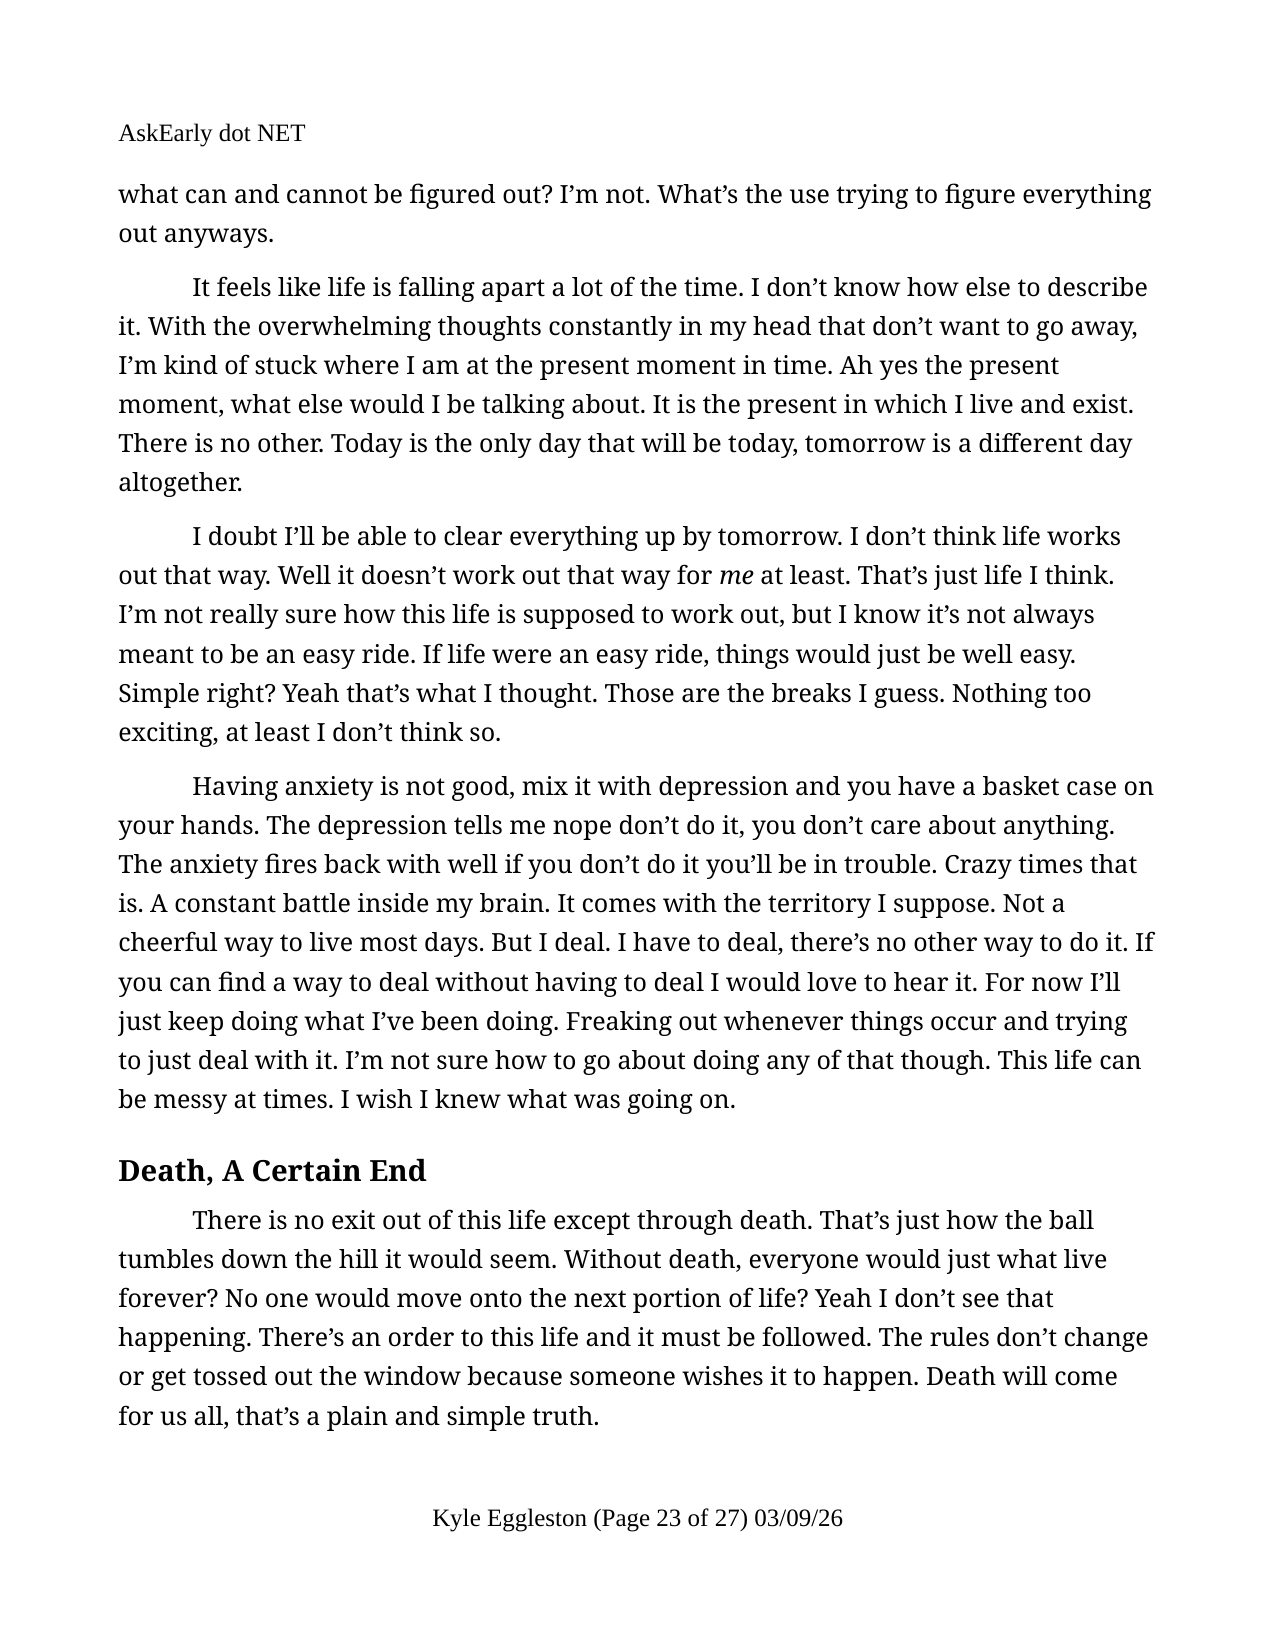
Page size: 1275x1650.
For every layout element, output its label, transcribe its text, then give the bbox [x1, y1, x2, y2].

text I doubt I’ll be able to clear everything up by tomorrow. I don’t think life works out that way. Well it doesn’t work out that way for me at least. That’s just life I think. I’m not really sure how this life is supposed to work out, but I know it’s not always meant to be an easy ride. If life were an easy ride, things would just be well easy. Simple right? Yeah that’s what I thought. Those are the breaks I guess. Nothing too exciting, at least I don’t think so. [118, 519, 1157, 749]
text There is no exit out of this life except through death. That’s just how the ball tumbles down the hill it would seem. Without death, everyone would just what live forever? No one would move onto the next portion of life? Yeah I don’t see that happening. There’s an order to this life and it must be followed. The rules don’t change or get tossed out the window because someone wishes it to happen. Death will come for us all, that’s a plain and simple truth. [118, 1202, 1157, 1432]
subtitle Death, A Certain End [118, 1150, 1157, 1190]
text what can and cannot be figured out? I’m not. What’s the use trying to figure everything out anyways. [118, 176, 1157, 249]
text It feels like life is falling apart a lot of the time. I don’t know how else to describe it. With the overwhelming thoughts constantly in my head that don’t want to go away, I’m kind of stuck where I am at the present moment in time. Ah yes the present moment, what else would I be talking about. It is the present in which I live and exist. There is no other. Today is the only day that will be today, tomorrow is a different day altogether. [118, 269, 1157, 499]
text Having anxiety is not good, mix it with depression and you have a basket case on your hands. The depression tells me nope don’t do it, you don’t care about anything. The anxiety fires back with well if you don’t do it you’ll be in trouble. Crazy times that is. A constant battle inside my brain. It comes with the territory I suppose. Not a cheerful way to live most days. But I deal. I have to deal, there’s no other way to do it. If you can find a way to deal without having to deal I would love to hear it. For now I’ll just keep doing what I’ve been doing. Freaking out whenever things occur and trying to just deal with it. I’m not sure how to go about doing any of that though. This life can be messy at times. I wish I knew what was going on. [118, 768, 1157, 1116]
